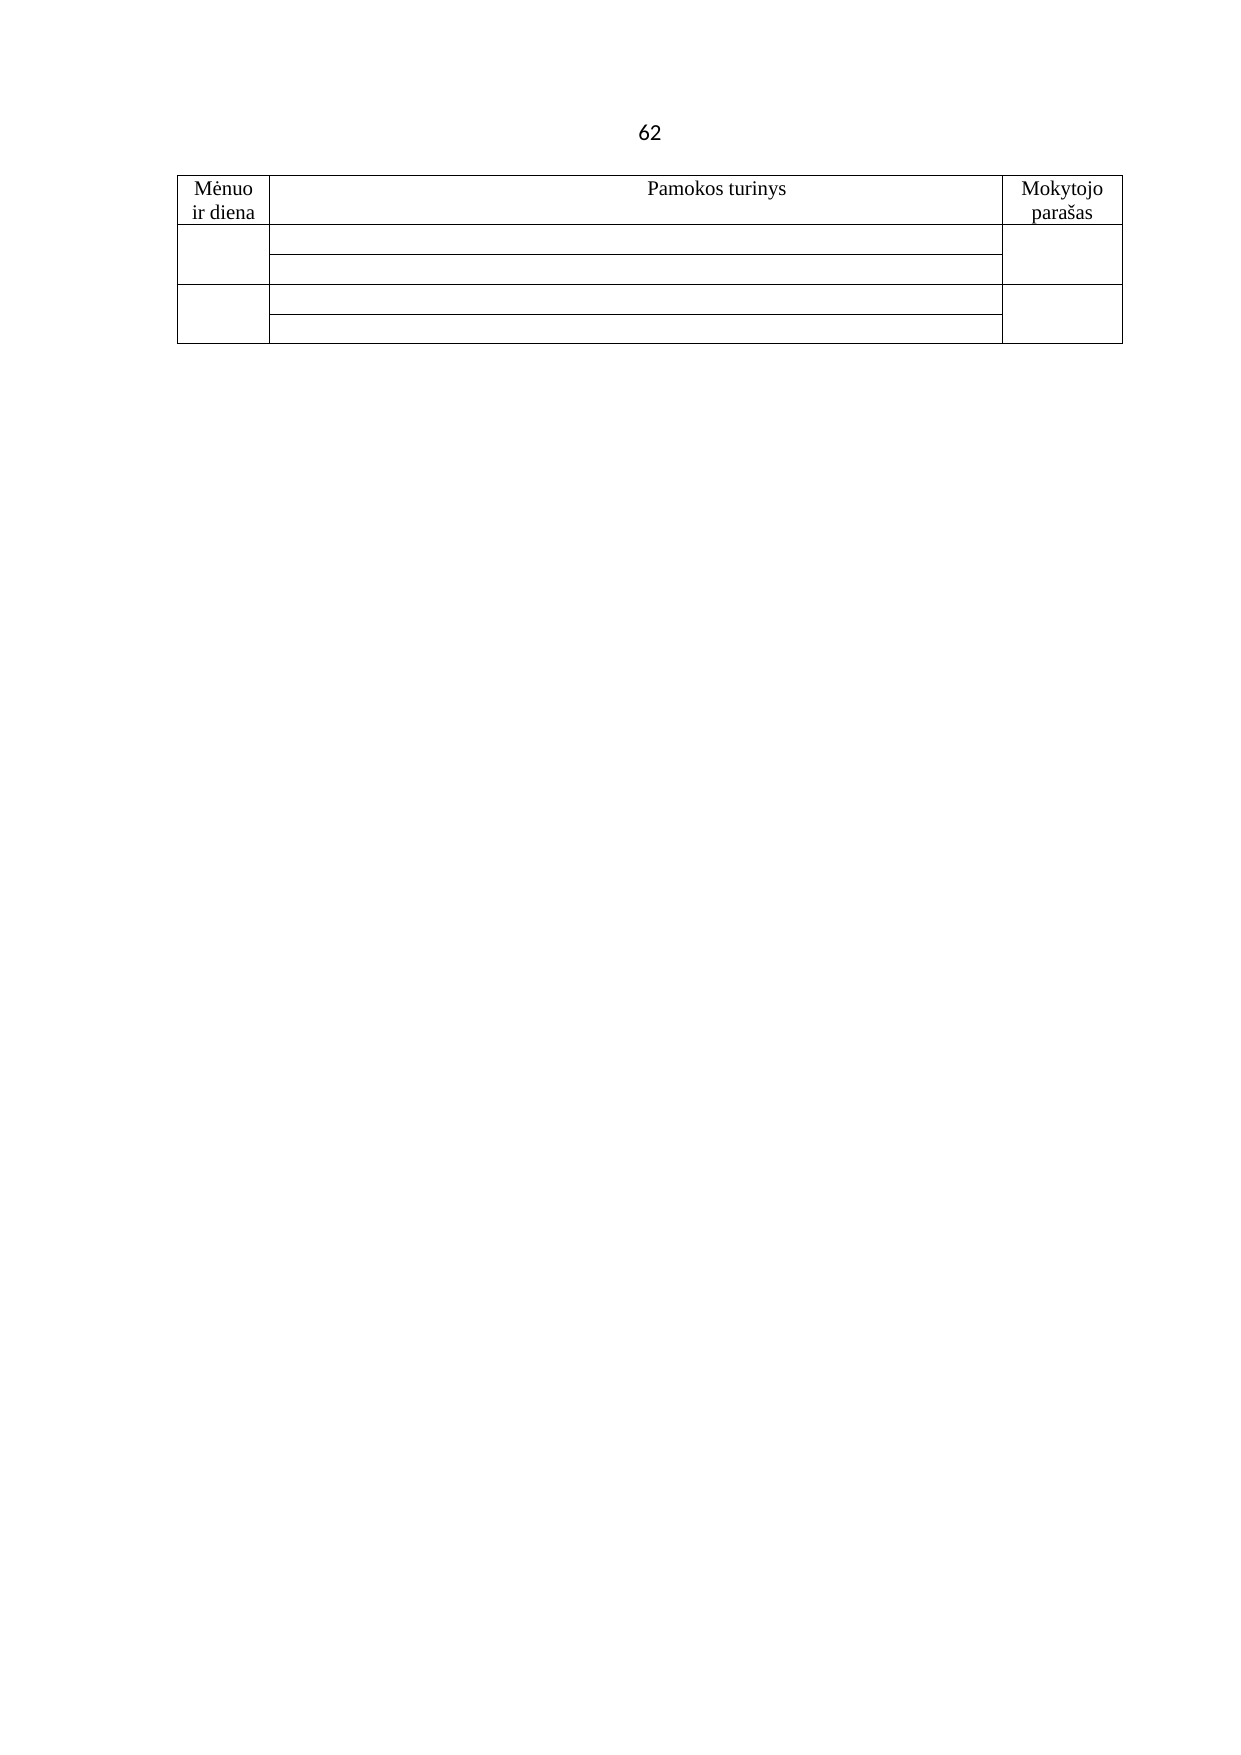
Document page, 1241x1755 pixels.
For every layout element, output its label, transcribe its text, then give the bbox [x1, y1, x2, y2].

table_cell [270, 315, 1002, 343]
table_header Pamokos turinys [270, 176, 1002, 224]
table_header Mokytojo parašas [1003, 176, 1122, 224]
table_cell [270, 285, 1002, 313]
table_cell [178, 285, 269, 343]
table_cell [270, 225, 1002, 254]
table_cell [1003, 225, 1122, 284]
table_cell [178, 225, 269, 284]
table_cell [1003, 285, 1122, 343]
table_cell [270, 255, 1002, 284]
table_header Mėnuo ir diena [178, 176, 269, 224]
